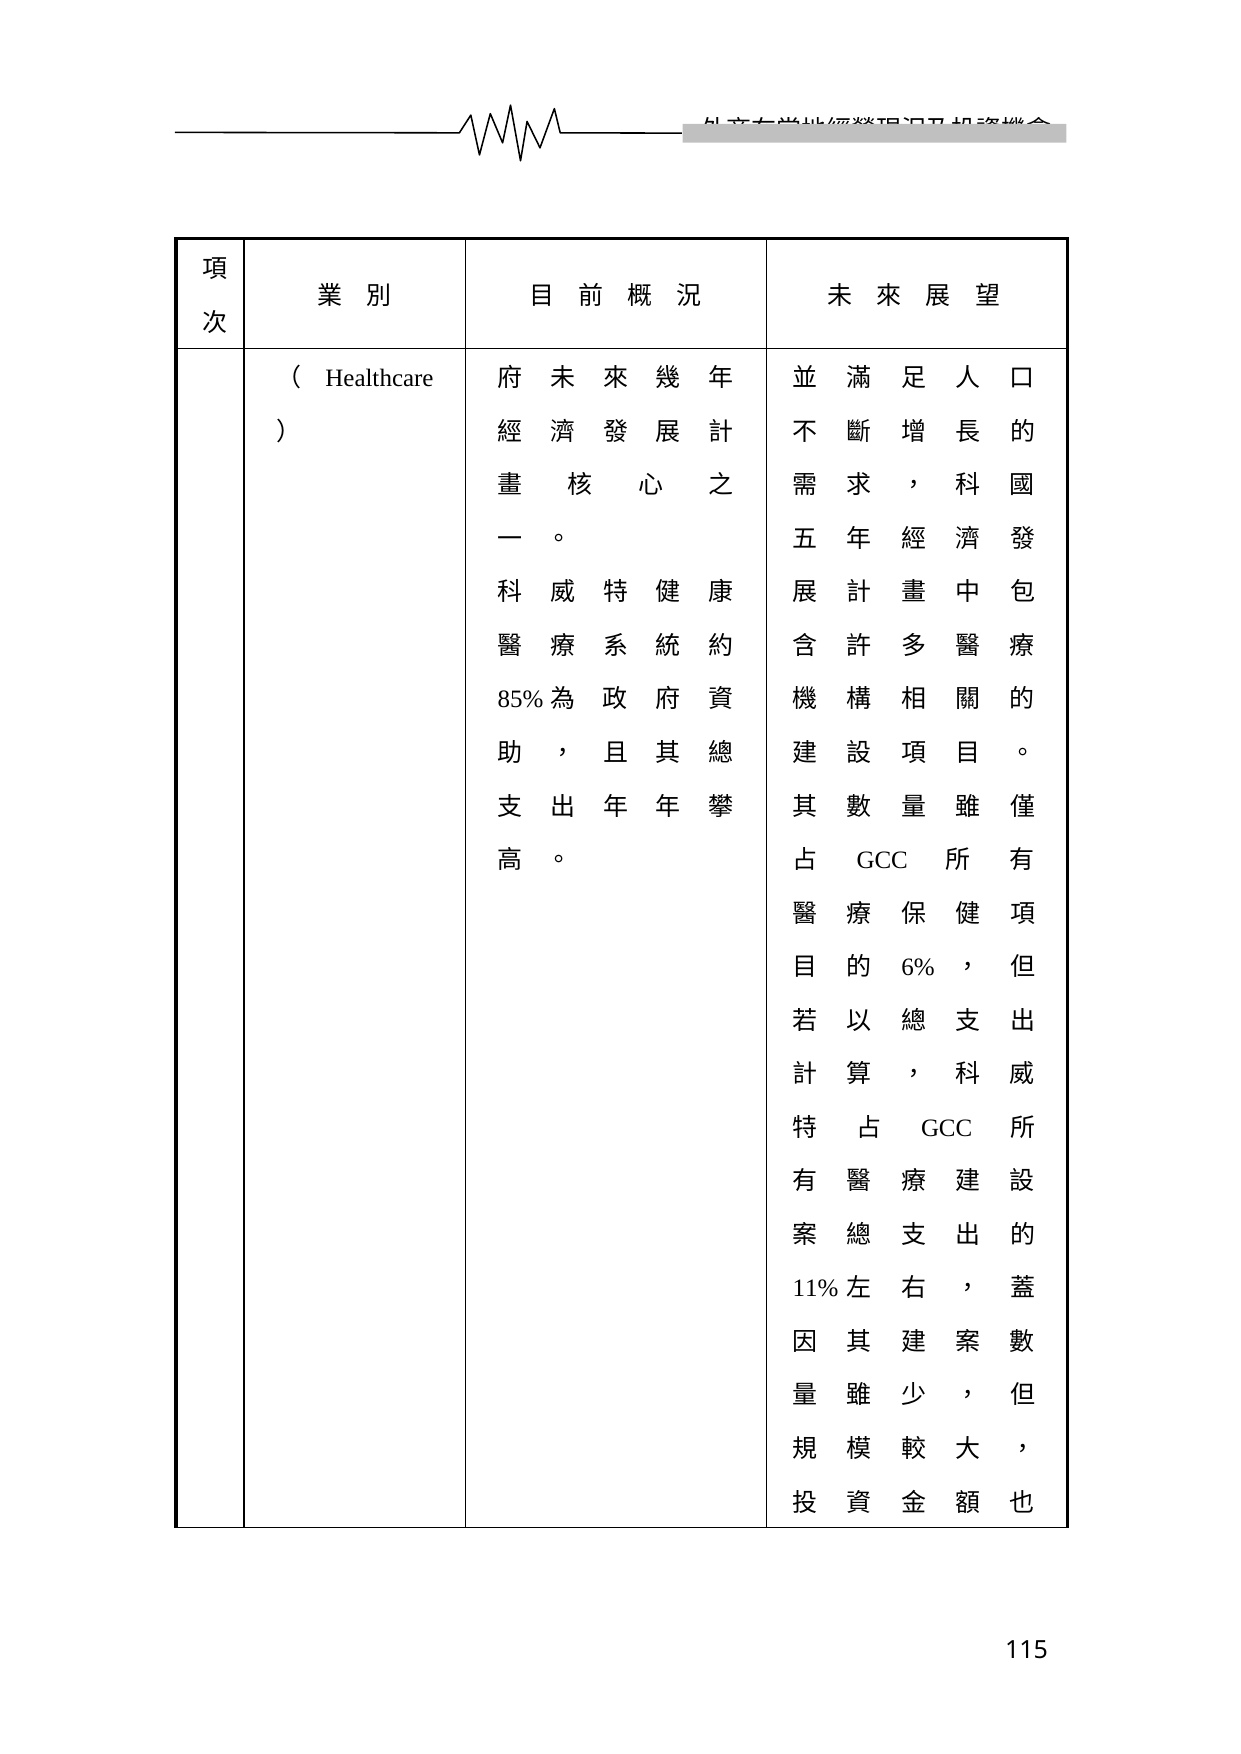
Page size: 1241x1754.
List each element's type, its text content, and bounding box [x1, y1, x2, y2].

table_header 項次 [178, 240, 243, 347]
table_header 目前概況 [466, 240, 766, 347]
table_header 未來展望 [767, 240, 1066, 347]
table_cell 府未來幾年經濟發展計畫核心之一。 科威特健康醫療系統約85%為政府資助，且其總支出年年攀高。 [466, 349, 766, 1527]
table_cell [178, 349, 243, 1527]
table_cell （Healthcare） [245, 349, 465, 1527]
table_cell 並滿足人口不斷增長的需求，科國五年經濟發展計畫中包含許多醫療機構相關的建設項目。其數量雖僅占GCC所有醫療保健項目的6%，但若以總支出計算，科威特占GCC所有醫療建設案總支出的11%左右，蓋因其建案數量雖少，但規模較大，投資金額也 [767, 349, 1066, 1527]
table_header 業別 [245, 240, 465, 347]
